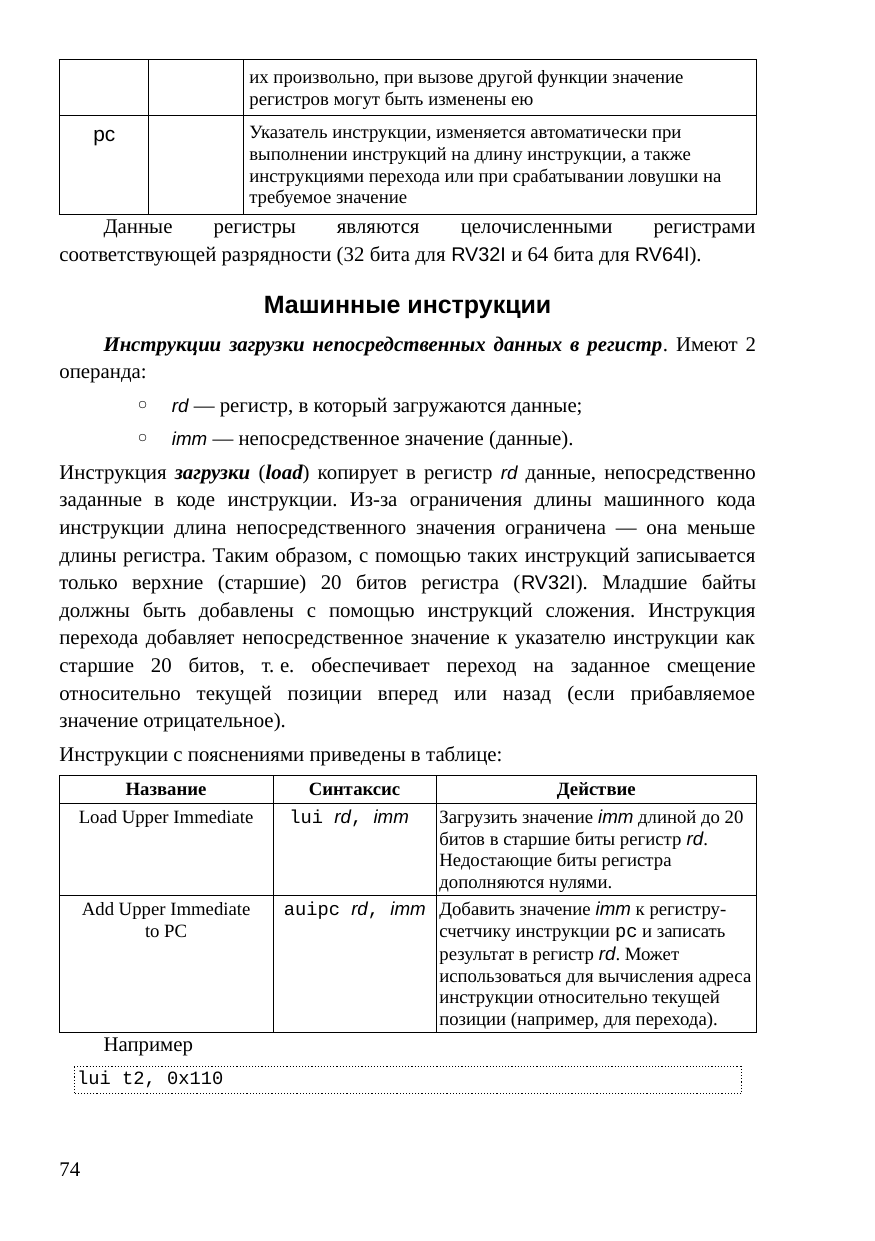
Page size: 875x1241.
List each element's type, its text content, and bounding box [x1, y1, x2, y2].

table_cell pc [60, 116, 148, 213]
table_cell [149, 60, 243, 115]
subtitle Машинные инструкции [118, 290, 697, 319]
table_header Название [60, 776, 273, 803]
table_header Действие [437, 776, 756, 803]
table_cell их произвольно, при вызове другой функции значение регистров могут быть изменены ею [244, 60, 756, 115]
table_cell [60, 60, 148, 115]
table_cell Указатель инструкции, изменяется автоматически при выполнении инструкций на длину инструкции, а также инструкциями перехода или при срабатывании ловушки на требуемое значение [244, 116, 756, 213]
table_cell auipc rd, imm [274, 896, 436, 1032]
text lui t2, 0x110 [74, 1066, 741, 1093]
table_header Синтаксис [274, 776, 436, 803]
text Например [59, 1033, 756, 1056]
text Инструкция загрузки (load) копирует в регистр rd данные, непосредственно заданные в коде инструкции. Из-за ограничения длины машинного кода инструкции длина непосредственного значения ограничена — она меньше длины регистра. Таким образом, с помощью таких инструкций записывается только верхние (старшие) 20 битов регистра (RV32I). Младшие байты должны быть добавлены с помощью инструкций сложения. Инструкция перехода добавляет непосредственное значение к указателю инструкции как старшие 20 битов, т. е. обеспечивает переход на заданное смещение относительно текущей позиции вперед или назад (если прибавляемое значение отрицательное). [59, 460, 756, 732]
table_cell lui rd, imm [274, 804, 436, 895]
list rd — регистр, в который загружаются данные; [134, 393, 756, 417]
text Инструкции с пояснениями приведены в таблице: [59, 742, 756, 766]
text Данные регистры являются целочисленными регистрами соответствующей разрядности (32 бита для RV32I и 64 бита для RV64I). [59, 215, 756, 266]
table_cell Добавить значение imm к регистру-счетчику инструкции pc и записать результат в регистр rd. Может использоваться для вычисления адреса инструкции относительно текущей позиции (например, для перехода). [437, 896, 756, 1032]
table_cell Загрузить значение imm длиной до 20 битов в старшие биты регистр rd. Недостающие биты регистра дополняются нулями. [437, 804, 756, 895]
table_cell [149, 116, 243, 213]
table_cell Add Upper Immediate to PC [60, 896, 273, 1032]
table_cell Load Upper Immediate [60, 804, 273, 895]
list imm — непосредственное значение (данные). [134, 426, 756, 450]
text Инструкции загрузки непосредственных данных в регистр. Имеют 2 операнда: [59, 331, 756, 383]
